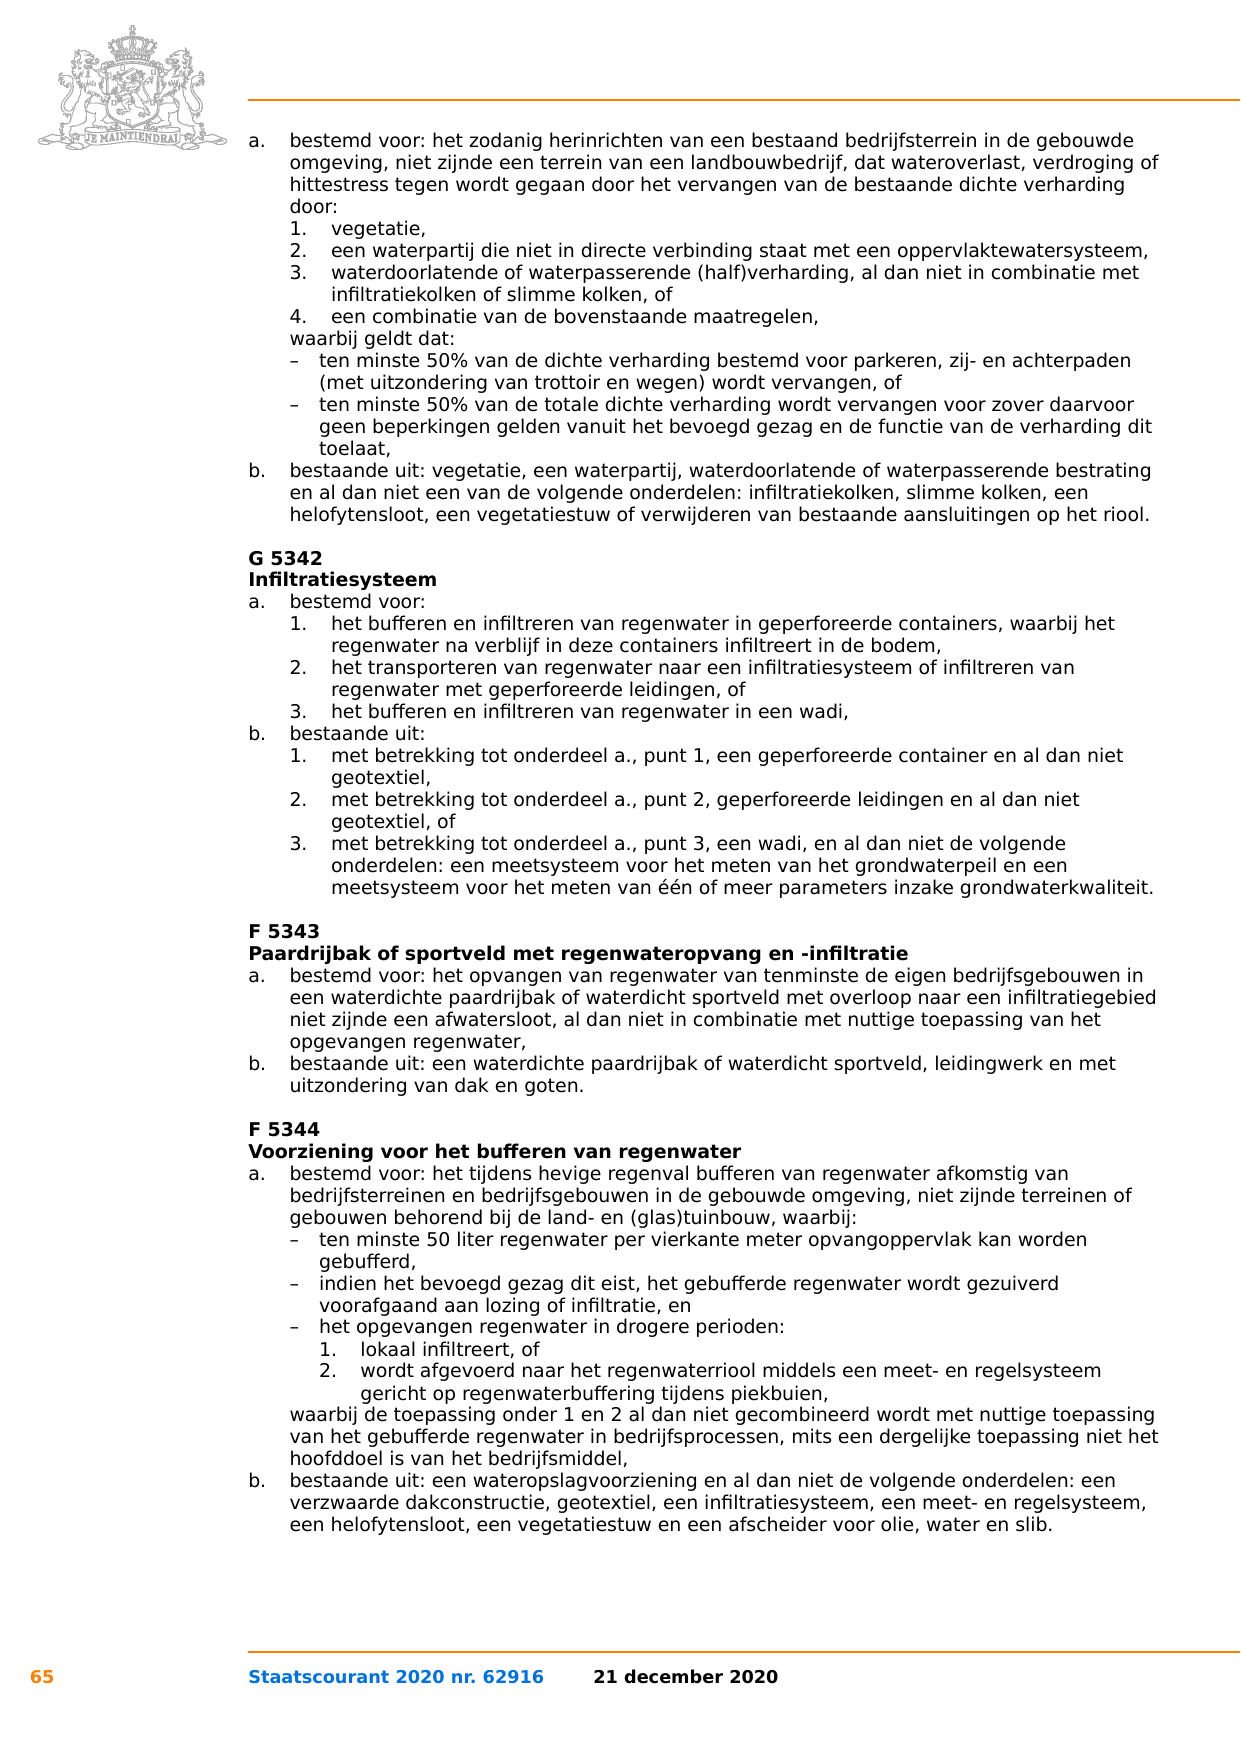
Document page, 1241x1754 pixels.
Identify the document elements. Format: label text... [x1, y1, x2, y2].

text 1. lokaal infiltreert, of [319, 1338, 1163, 1360]
text F 5343 [248, 921, 1163, 943]
text – ten minste 50 liter regenwater per vierkante meter opvangoppervlak kan worden gebufferd, [289, 1228, 1163, 1272]
text 1. met betrekking tot onderdeel a., punt 1, een geperforeerde container en al dan niet geotextiel, [289, 745, 1163, 789]
text G 5342 [248, 547, 1163, 569]
text 1. vegetatie, [289, 218, 1163, 240]
picture [38, 25, 227, 150]
text a. bestemd voor: het opvangen van regenwater van tenminste de eigen bedrijfsgebouwen in een waterdichte paardrijbak of waterdicht sportveld met overloop naar een infiltratiegebied niet zijnde een afwatersloot, al dan niet in combinatie met nuttige toepassing van het opgevangen regenwater, [248, 965, 1163, 1053]
text 4. een combinatie van de bovenstaande maatregelen, [289, 306, 1163, 328]
text b. bestaande uit: [248, 723, 1163, 745]
text b. bestaande uit: vegetatie, een waterpartij, waterdoorlatende of waterpasserende bestrating en al dan niet een van de volgende onderdelen: infiltratiekolken, slimme kolken, een helofytensloot, een vegetatiestuw of verwijderen van bestaande aansluitingen op het riool. [248, 459, 1163, 526]
text a. bestemd voor: [248, 591, 1163, 613]
text a. bestemd voor: het zodanig herinrichten van een bestaand bedrijfsterrein in de gebouwde omgeving, niet zijnde een terrein van een landbouwbedrijf, dat wateroverlast, verdroging of hittestress tegen wordt gegaan door het vervangen van de bestaande dichte verharding door: [248, 130, 1163, 218]
text Paardrijbak of sportveld met regenwateropvang en -infiltratie [248, 943, 1163, 965]
text b. bestaande uit: een wateropslagvoorziening en al dan niet de volgende onderdelen: een verzwaarde dakconstructie, geotextiel, een infiltratiesysteem, een meet- en regelsysteem, een helofytensloot, een vegetatiestuw en een afscheider voor olie, water en slib. [248, 1470, 1163, 1536]
text a. bestemd voor: het tijdens hevige regenval bufferen van regenwater afkomstig van bedrijfsterreinen en bedrijfsgebouwen in de gebouwde omgeving, niet zijnde terreinen of gebouwen behorend bij de land- en (glas)tuinbouw, waarbij: [248, 1163, 1163, 1228]
text – ten minste 50% van de totale dichte verharding wordt vervangen voor zover daarvoor geen beperkingen gelden vanuit het bevoegd gezag en de functie van de verharding dit toelaat, [289, 394, 1163, 459]
text Voorziening voor het bufferen van regenwater [248, 1141, 1163, 1163]
text 2. een waterpartij die niet in directe verbinding staat met een oppervlaktewatersysteem, [289, 240, 1163, 262]
text – ten minste 50% van de dichte verharding bestemd voor parkeren, zij- en achterpaden (met uitzondering van trottoir en wegen) wordt vervangen, of [289, 350, 1163, 394]
text Infiltratiesysteem [248, 569, 1163, 591]
text waarbij de toepassing onder 1 en 2 al dan niet gecombineerd wordt met nuttige toepassing van het gebufferde regenwater in bedrijfsprocessen, mits een dergelijke toepassing niet het hoofddoel is van het bedrijfsmiddel, [289, 1404, 1163, 1470]
text – het opgevangen regenwater in drogere perioden: [289, 1316, 1163, 1338]
text 2. met betrekking tot onderdeel a., punt 2, geperforeerde leidingen en al dan niet geotextiel, of [289, 789, 1163, 833]
text F 5344 [248, 1119, 1163, 1141]
text 2. wordt afgevoerd naar het regenwaterriool middels een meet- en regelsysteem gericht op regenwaterbuffering tijdens piekbuien, [319, 1360, 1163, 1404]
text 3. het bufferen en infiltreren van regenwater in een wadi, [289, 701, 1163, 723]
text waarbij geldt dat: [289, 328, 1163, 350]
text – indien het bevoegd gezag dit eist, het gebufferde regenwater wordt gezuiverd voorafgaand aan lozing of infiltratie, en [289, 1272, 1163, 1316]
text 3. waterdoorlatende of waterpasserende (half)verharding, al dan niet in combinatie met infiltratiekolken of slimme kolken, of [289, 262, 1163, 306]
text b. bestaande uit: een waterdichte paardrijbak of waterdicht sportveld, leidingwerk en met uitzondering van dak en goten. [248, 1053, 1163, 1097]
text 2. het transporteren van regenwater naar een infiltratiesysteem of infiltreren van regenwater met geperforeerde leidingen, of [289, 657, 1163, 701]
text 1. het bufferen en infiltreren van regenwater in geperforeerde containers, waarbij het regenwater na verblijf in deze containers infiltreert in de bodem, [289, 613, 1163, 657]
text 3. met betrekking tot onderdeel a., punt 3, een wadi, en al dan niet de volgende onderdelen: een meetsysteem voor het meten van het grondwaterpeil en een meetsysteem voor het meten van één of meer parameters inzake grondwaterkwaliteit. [289, 833, 1163, 899]
